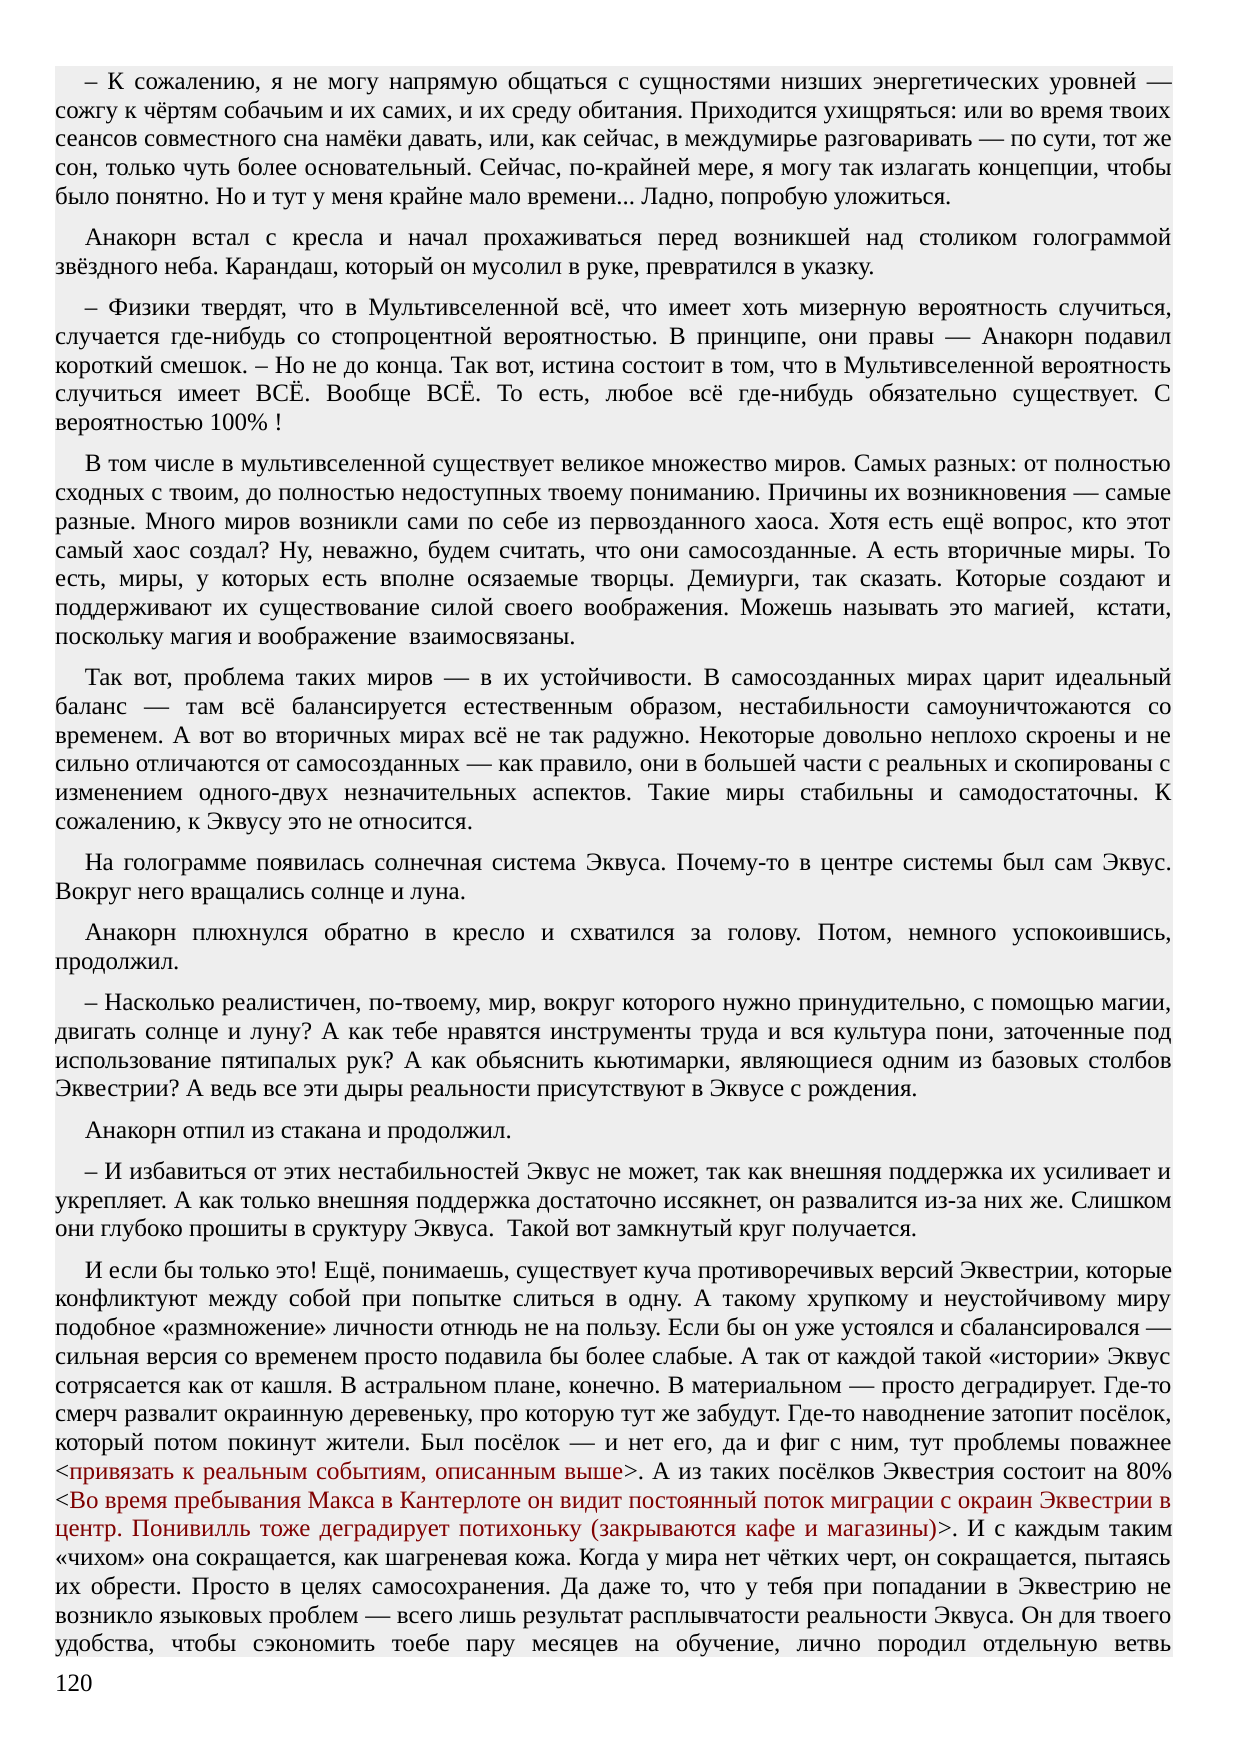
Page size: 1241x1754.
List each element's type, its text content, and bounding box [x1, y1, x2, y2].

text Так вот, проблема таких миров — в их устойчивости. В самосозданных мирах царит идеальный баланс — там всё балансируется естественным образом, нестабильности самоуничтожаются со временем. А вот во вторичных мирах всё не так радужно. Некоторые довольно неплохо скроены и не сильно отличаются от самосозданных — как правило, они в большей части с реальных и скопированы с изменением одного-двух незначительных аспектов. Такие миры стабильны и самодостаточны. К сожалению, к Эквусу это не относится. [55, 662, 1173, 835]
text И если бы только это! Ещё, понимаешь, существует куча противоречивых версий Эквестрии, которые конфликтуют между собой при попытке слиться в одну. А такому хрупкому и неустойчивому миру подобное «размножение» личности отнюдь не на пользу. Если бы он уже устоялся и сбалансировался — сильная версия со временем просто подавила бы более слабые. А так от каждой такой «истории» Эквус сотрясается как от кашля. В астральном плане, конечно. В материальном — просто деградирует. Где-то смерч развалит окраинную деревеньку, про которую тут же забудут. Где-то наводнение затопит посёлок, который потом покинут жители. Был посёлок — и нет его, да и фиг с ним, тут проблемы поважнее <привязать к реальным событиям, описанным выше>. А из таких посёлков Эквестрия состоит на 80% <Во время пребывания Макса в Кантерлоте он видит постоянный поток миграции с окраин Эквестрии в центр. Понивилль тоже деградирует потихоньку (закрываются кафе и магазины)>. И с каждым таким «чихом» она сокращается, как шагреневая кожа. Когда у мира нет чётких черт, он сокращается, пытаясь их обрести. Просто в целях самосохранения. Да даже то, что у тебя при попадании в Эквестрию не возникло языковых проблем — всего лишь результат расплывчатости реальности Эквуса. Он для твоего удобства, чтобы сэкономить тоебе пару месяцев на обучение, лично породил отдельную ветвь [55, 1255, 1173, 1657]
text Анакорн встал с кресла и начал прохаживаться перед возникшей над столиком голограммой звёздного неба. Карандаш, который он мусолил в руке, превратился в указку. [55, 222, 1173, 280]
text Анакорн отпил из стакана и продолжил. [55, 1115, 1173, 1143]
text На голограмме появилась солнечная система Эквуса. Почему-то в центре системы был сам Эквус. Вокруг него вращались солнце и луна. [55, 847, 1173, 905]
text – И избавиться от этих нестабильностей Эквус не может, так как внешняя поддержка их усиливает и укрепляет. А как только внешняя поддержка достаточно иссякнет, он развалится из-за них же. Слишком они глубоко прошиты в сруктуру Эквуса. Такой вот замкнутый круг получается. [55, 1156, 1173, 1242]
text В том числе в мультивселенной существует великое множество миров. Самых разных: от полностью сходных с твоим, до полностью недоступных твоему пониманию. Причины их возникновения — самые разные. Много миров возникли сами по себе из первозданного хаоса. Хотя есть ещё вопрос, кто этот самый хаос создал? Ну, неважно, будем считать, что они самосозданные. А есть вторичные миры. То есть, миры, у которых есть вполне осязаемые творцы. Демиурги, так сказать. Которые создают и поддерживают их существование силой своего воображения. Можешь называть это магией, кстати, поскольку магия и воображение взаимосвязаны. [55, 448, 1173, 650]
text – Насколько реалистичен, по-твоему, мир, вокруг которого нужно принудительно, с помощью магии, двигать солнце и луну? А как тебе нравятся инструменты труда и вся культура пони, заточенные под использование пятипалых рук? А как обьяснить кьютимарки, являющиеся одним из базовых столбов Эквестрии? А ведь все эти дыры реальности присутствуют в Эквусе с рождения. [55, 987, 1173, 1102]
text – Физики твердят, что в Мультивселенной всё, что имеет хоть мизерную вероятность случиться, случается где-нибудь со стопроцентной вероятностью. В принципе, они правы — Анакорн подавил короткий смешок. – Но не до конца. Так вот, истина состоит в том, что в Мультивселенной вероятность случиться имеет ВСЁ. Вообще ВСЁ. То есть, любое всё где-нибудь обязательно существует. С вероятностью 100% ! [55, 292, 1173, 436]
text Анакорн плюхнулся обратно в кресло и схватился за голову. Потом, немного успокоившись, продолжил. [55, 917, 1173, 975]
text – К сожалению, я не могу напрямую общаться с сущностями низших энергетических уровней — сожгу к чёртям собачьим и их самих, и их среду обитания. Приходится ухищряться: или во время твоих сеансов совместного сна намёки давать, или, как сейчас, в междумирье разговаривать — по сути, тот же сон, только чуть более основательный. Сейчас, по-крайней мере, я могу так излагать концепции, чтобы было понятно. Но и тут у меня крайне мало времени... Ладно, попробую уложиться. [55, 66, 1173, 210]
